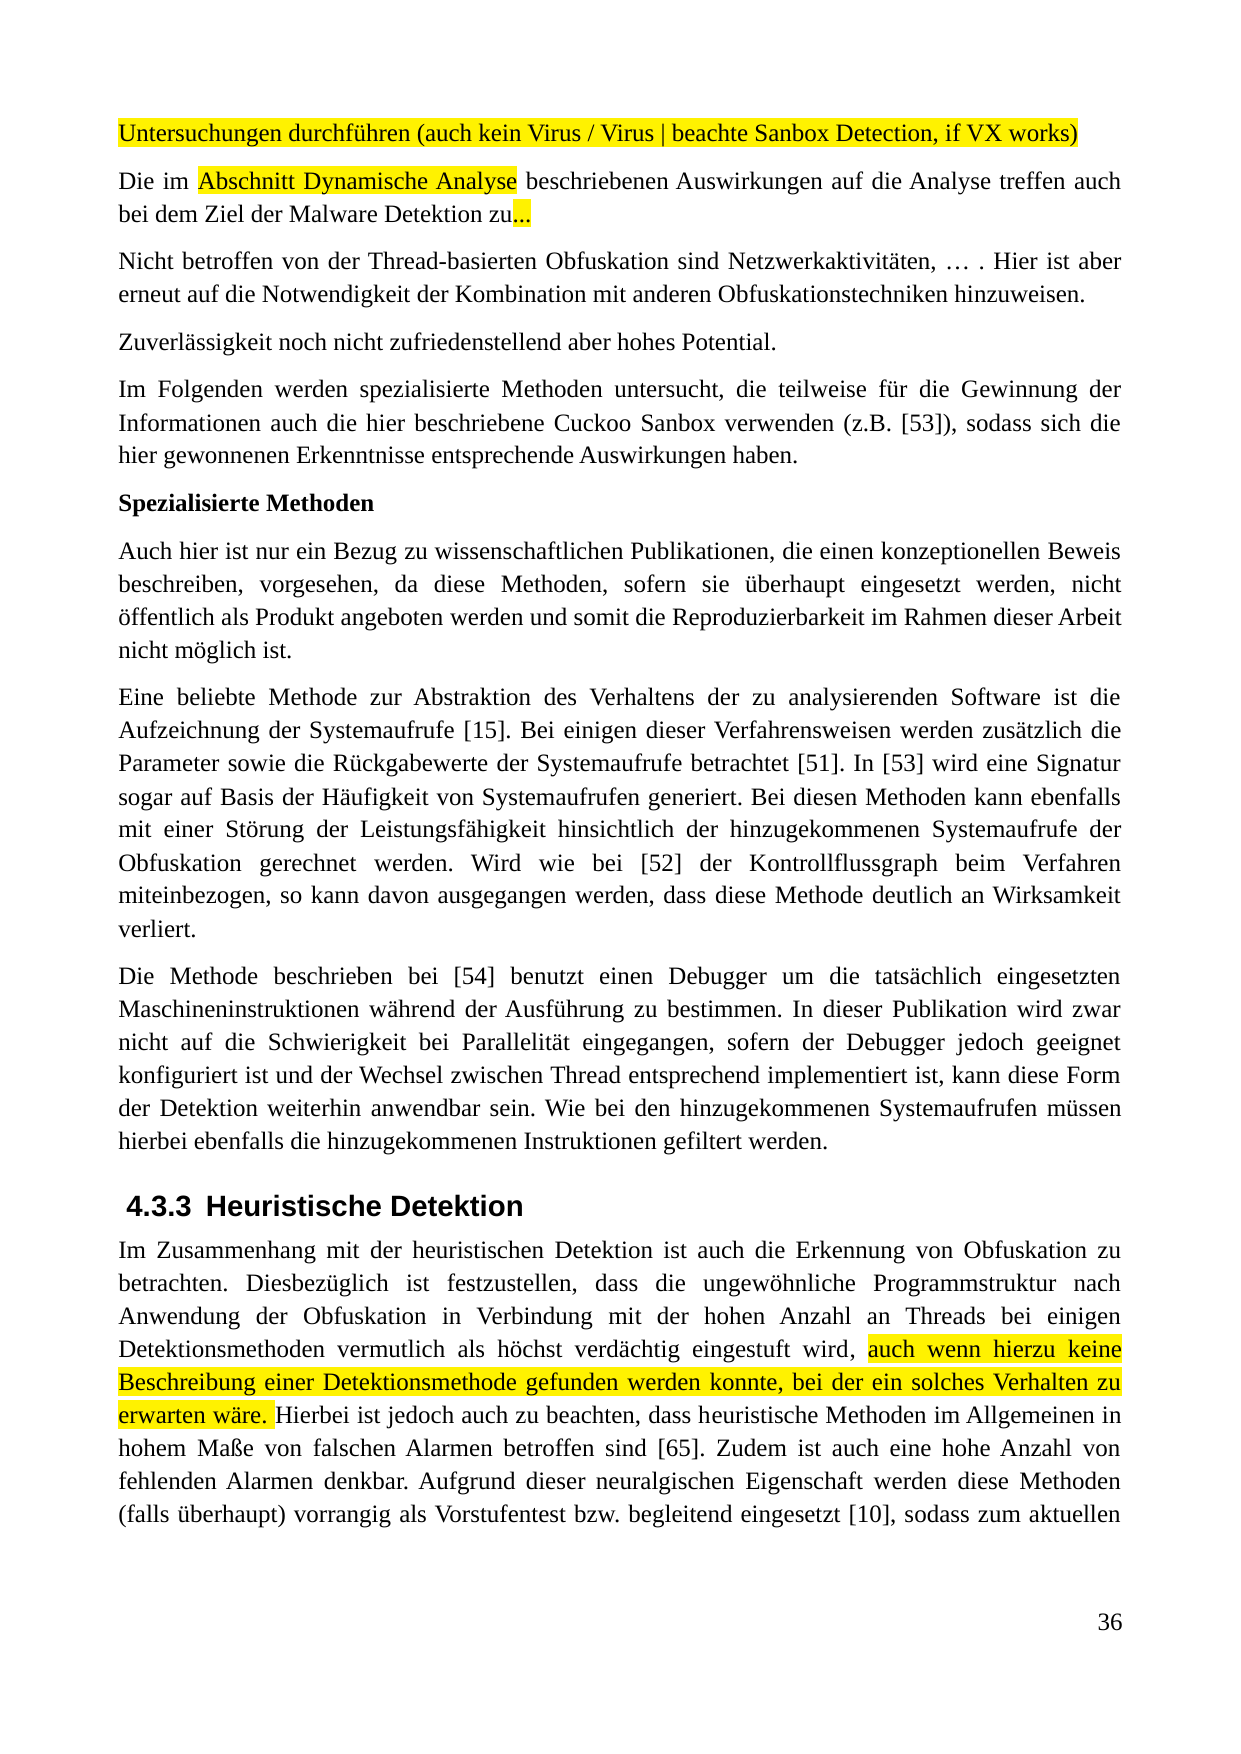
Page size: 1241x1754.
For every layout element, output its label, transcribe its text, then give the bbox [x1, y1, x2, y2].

text Auch hier ist nur ein Bezug zu wissenschaftlichen Publikationen, die einen konzeptionellen Beweis beschreiben, vorgesehen, da diese Methoden, sofern sie überhaupt eingesetzt werden, nicht öffentlich als Produkt angeboten werden und somit die Reproduzierbarkeit im Rahmen dieser Arbeit nicht möglich ist. [118, 536, 1122, 664]
text Spezialisierte Methoden [118, 488, 1122, 517]
text Im Zusammenhang mit der heuristischen Detektion ist auch die Erkennung von Obfuskation zu betrachten. Diesbezüglich ist festzustellen, dass die ungewöhnliche Programmstruktur nach Anwendung der Obfuskation in Verbindung mit der hohen Anzahl an Threads bei einigen Detektionsmethoden vermutlich als höchst verdächtig eingestuft wird, auch wenn hierzu keine Beschreibung einer Detektionsmethode gefunden werden konnte, bei der ein solches Verhalten zu erwarten wäre. Hierbei ist jedoch auch zu beachten, dass heuristische Methoden im Allgemeinen in hohem Maße von falschen Alarmen betroffen sind [65]. Zudem ist auch eine hohe Anzahl von fehlenden Alarmen denkbar. Aufgrund dieser neuralgischen Eigenschaft werden diese Methoden (falls überhaupt) vorrangig als Vorstufentest bzw. begleitend eingesetzt [10], sodass zum aktuellen [118, 1235, 1122, 1528]
text Untersuchungen durchführen (auch kein Virus / Virus | beachte Sanbox Detection, if VX works) [118, 118, 1122, 147]
text Die im Abschnitt Dynamische Analyse beschriebenen Auswirkungen auf die Analyse treffen auch bei dem Ziel der Malware Detektion zu... [118, 166, 1122, 227]
text Die Methode beschrieben bei [54] benutzt einen Debugger um die tatsächlich eingesetzten Maschineninstruktionen während der Ausführung zu bestimmen. In dieser Publikation wird zwar nicht auf die Schwierigkeit bei Parallelität eingegangen, sofern der Debugger jedoch geeignet konfiguriert ist und der Wechsel zwischen Thread entsprechend implementiert ist, kann diese Form der Detektion weiterhin anwendbar sein. Wie bei den hinzugekommenen Systemaufrufen müssen hierbei ebenfalls die hinzugekommenen Instruktionen gefiltert werden. [118, 961, 1122, 1155]
text Im Folgenden werden spezialisierte Methoden untersucht, die teilweise für die Gewinnung der Informationen auch die hier beschriebene Cuckoo Sanbox verwenden (z.B. [53]), sodass sich die hier gewonnenen Erkenntnisse entsprechende Auswirkungen haben. [118, 374, 1122, 469]
subtitle Heuristische Detektion [118, 1188, 1122, 1222]
text Eine beliebte Methode zur Abstraktion des Verhaltens der zu analysierenden Software ist die Aufzeichnung der Systemaufrufe [15]. Bei einigen dieser Verfahrensweisen werden zusätzlich die Parameter sowie die Rückgabewerte der Systemaufrufe betrachtet [51]. In [53] wird eine Signatur sogar auf Basis der Häufigkeit von Systemaufrufen generiert. Bei diesen Methoden kann ebenfalls mit einer Störung der Leistungsfähigkeit hinsichtlich der hinzugekommenen Systemaufrufe der Obfuskation gerechnet werden. Wird wie bei [52] der Kontrollflussgraph beim Verfahren miteinbezogen, so kann davon ausgegangen werden, dass diese Methode deutlich an Wirksamkeit verliert. [118, 682, 1122, 942]
text Zuverlässigkeit noch nicht zufriedenstellend aber hohes Potential. [118, 327, 1122, 356]
text Nicht betroffen von der Thread-basierten Obfuskation sind Netzwerkaktivitäten, … . Hier ist aber erneut auf die Notwendigkeit der Kombination mit anderen Obfuskationstechniken hinzuweisen. [118, 246, 1122, 308]
